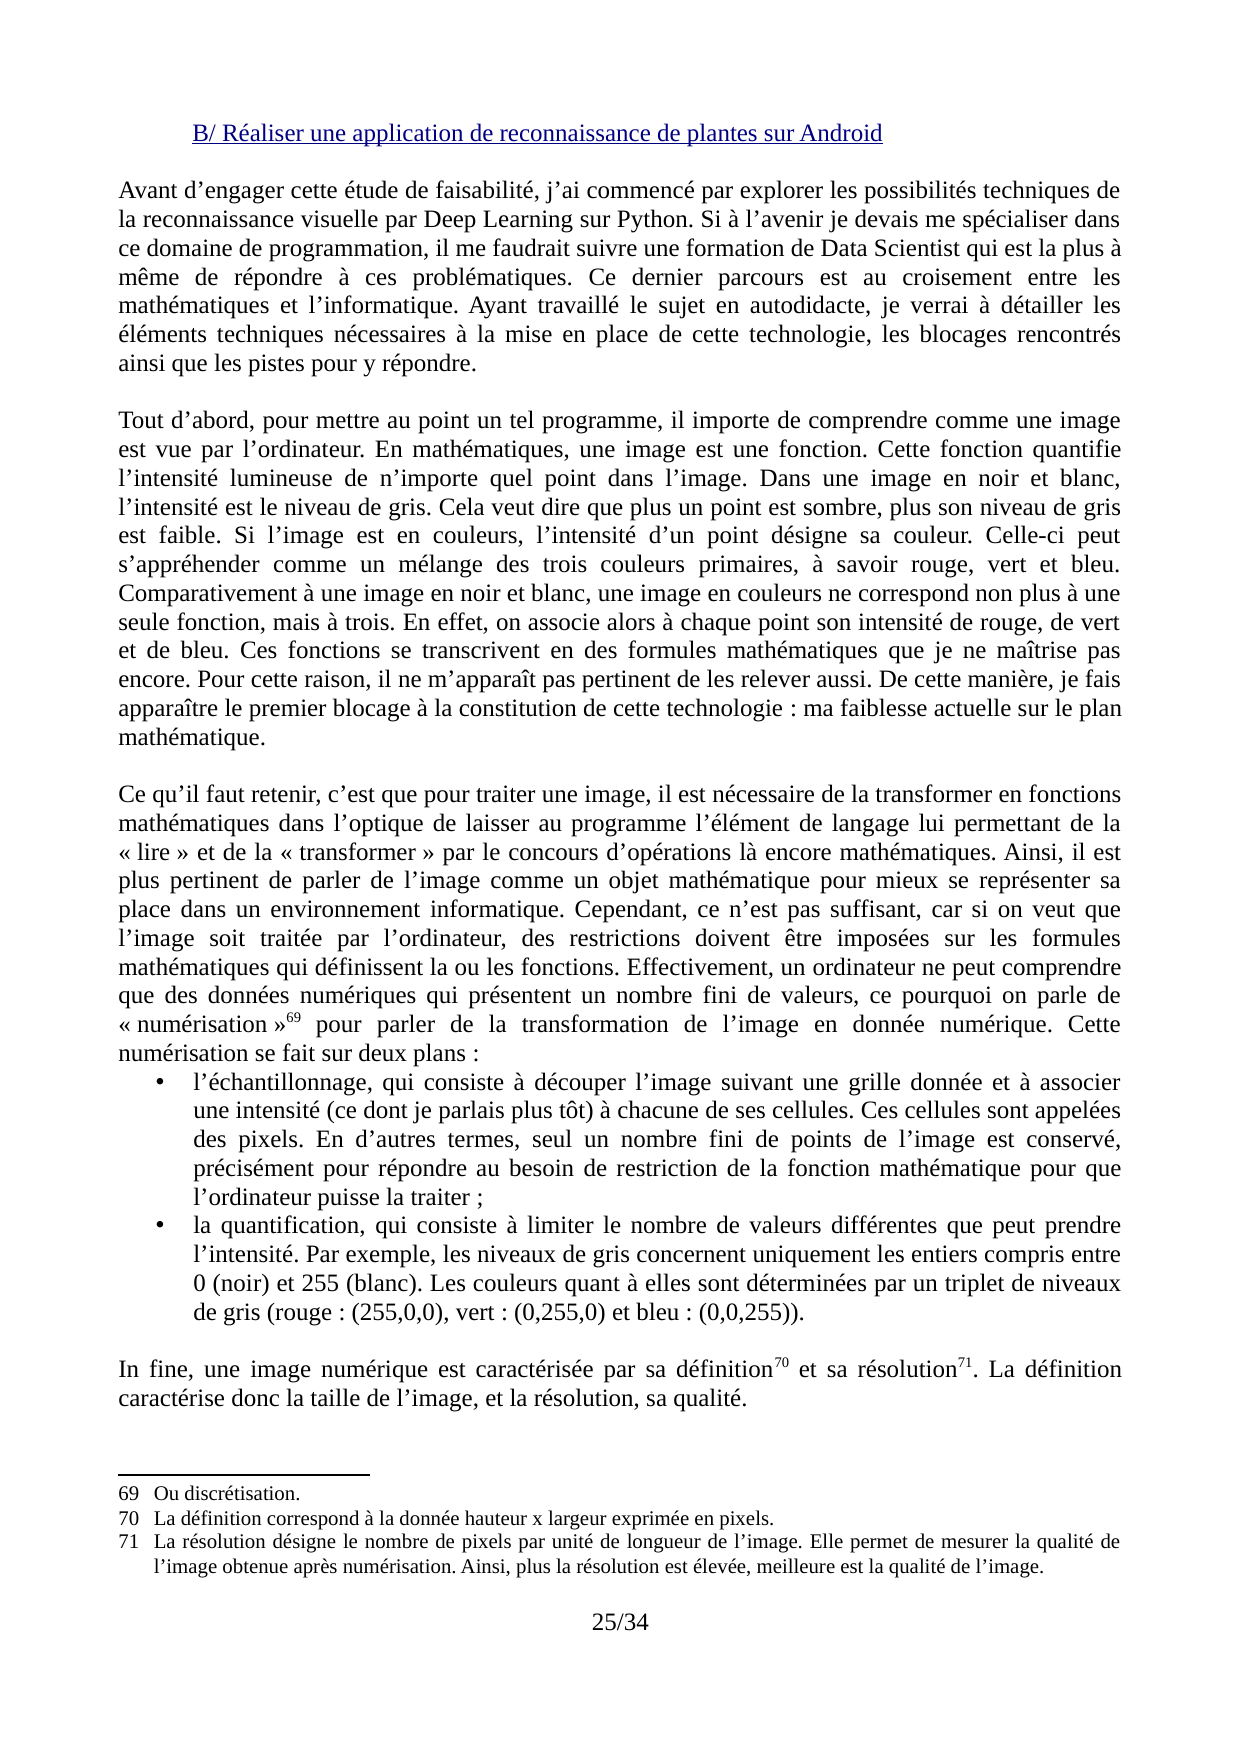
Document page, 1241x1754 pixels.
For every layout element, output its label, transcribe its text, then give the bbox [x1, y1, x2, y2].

text Ou discrétisation. [118, 1481, 1122, 1505]
text Avant d’engager cette étude de faisabilité, j’ai commencé par explorer les possibilités techniques de la reconnaissance visuelle par Deep Learning sur Python. Si à l’avenir je devais me spécialiser dans ce domaine de programmation, il me faudrait suivre une formation de Data Scientist qui est la plus à même de répondre à ces problématiques. Ce dernier parcours est au croisement entre les mathématiques et l’informatique. Ayant travaillé le sujet en autodidacte, je verrai à détailler les éléments techniques nécessaires à la mise en place de cette technologie, les blocages rencontrés ainsi que les pistes pour y répondre. [118, 176, 1122, 377]
text B/ Réaliser une application de reconnaissance de plantes sur Android [118, 118, 1122, 147]
list la quantification, qui consiste à limiter le nombre de valeurs différentes que peut prendre l’intensité. Par exemple, les niveaux de gris concernent uniquement les entiers compris entre 0 (noir) et 255 (blanc). Les couleurs quant à elles sont déterminées par un triplet de niveaux de gris (rouge : (255,0,0), vert : (0,255,0) et bleu : (0,0,255)). [156, 1211, 1122, 1326]
list l’échantillonnage, qui consiste à découper l’image suivant une grille donnée et à associer une intensité (ce dont je parlais plus tôt) à chacune de ses cellules. Ces cellules sont appelées des pixels. En d’autres termes, seul un nombre fini de points de l’image est conservé, précisément pour répondre au besoin de restriction de la fonction mathématique pour que l’ordinateur puisse la traiter ; [156, 1067, 1122, 1211]
text Ce qu’il faut retenir, c’est que pour traiter une image, il est nécessaire de la transformer en fonctions mathématiques dans l’optique de laisser au programme l’élément de langage lui permettant de la « lire » et de la « transformer » par le concours d’opérations là encore mathématiques. Ainsi, il est plus pertinent de parler de l’image comme un objet mathématique pour mieux se représenter sa place dans un environnement informatique. Cependant, ce n’est pas suffisant, car si on veut que l’image soit traitée par l’ordinateur, des restrictions doivent être imposées sur les formules mathématiques qui définissent la ou les fonctions. Effectivement, un ordinateur ne peut comprendre que des données numériques qui présentent un nombre fini de valeurs, ce pourquoi on parle de « numérisation » pour parler de la transformation de l’image en donnée numérique. Cette numérisation se fait sur deux plans : [118, 779, 1122, 1067]
text In fine, une image numérique est caractérisée par sa définition et sa résolution. La définition caractérise donc la taille de l’image, et la résolution, sa qualité. [118, 1354, 1122, 1412]
text La résolution désigne le nombre de pixels par unité de longueur de l’image. Elle permet de mesurer la qualité de l’image obtenue après numérisation. Ainsi, plus la résolution est élevée, meilleure est la qualité de l’image. [118, 1529, 1122, 1578]
text Tout d’abord, pour mettre au point un tel programme, il importe de comprendre comme une image est vue par l’ordinateur. En mathématiques, une image est une fonction. Cette fonction quantifie l’intensité lumineuse de n’importe quel point dans l’image. Dans une image en noir et blanc, l’intensité est le niveau de gris. Cela veut dire que plus un point est sombre, plus son niveau de gris est faible. Si l’image est en couleurs, l’intensité d’un point désigne sa couleur. Celle-ci peut s’appréhender comme un mélange des trois couleurs primaires, à savoir rouge, vert et bleu. Comparativement à une image en noir et blanc, une image en couleurs ne correspond non plus à une seule fonction, mais à trois. En effet, on associe alors à chaque point son intensité de rouge, de vert et de bleu. Ces fonctions se transcrivent en des formules mathématiques que je ne maîtrise pas encore. Pour cette raison, il ne m’apparaît pas pertinent de les relever aussi. De cette manière, je fais apparaître le premier blocage à la constitution de cette technologie : ma faiblesse actuelle sur le plan mathématique. [118, 406, 1122, 751]
text La définition correspond à la donnée hauteur x largeur exprimée en pixels. [118, 1505, 1122, 1529]
